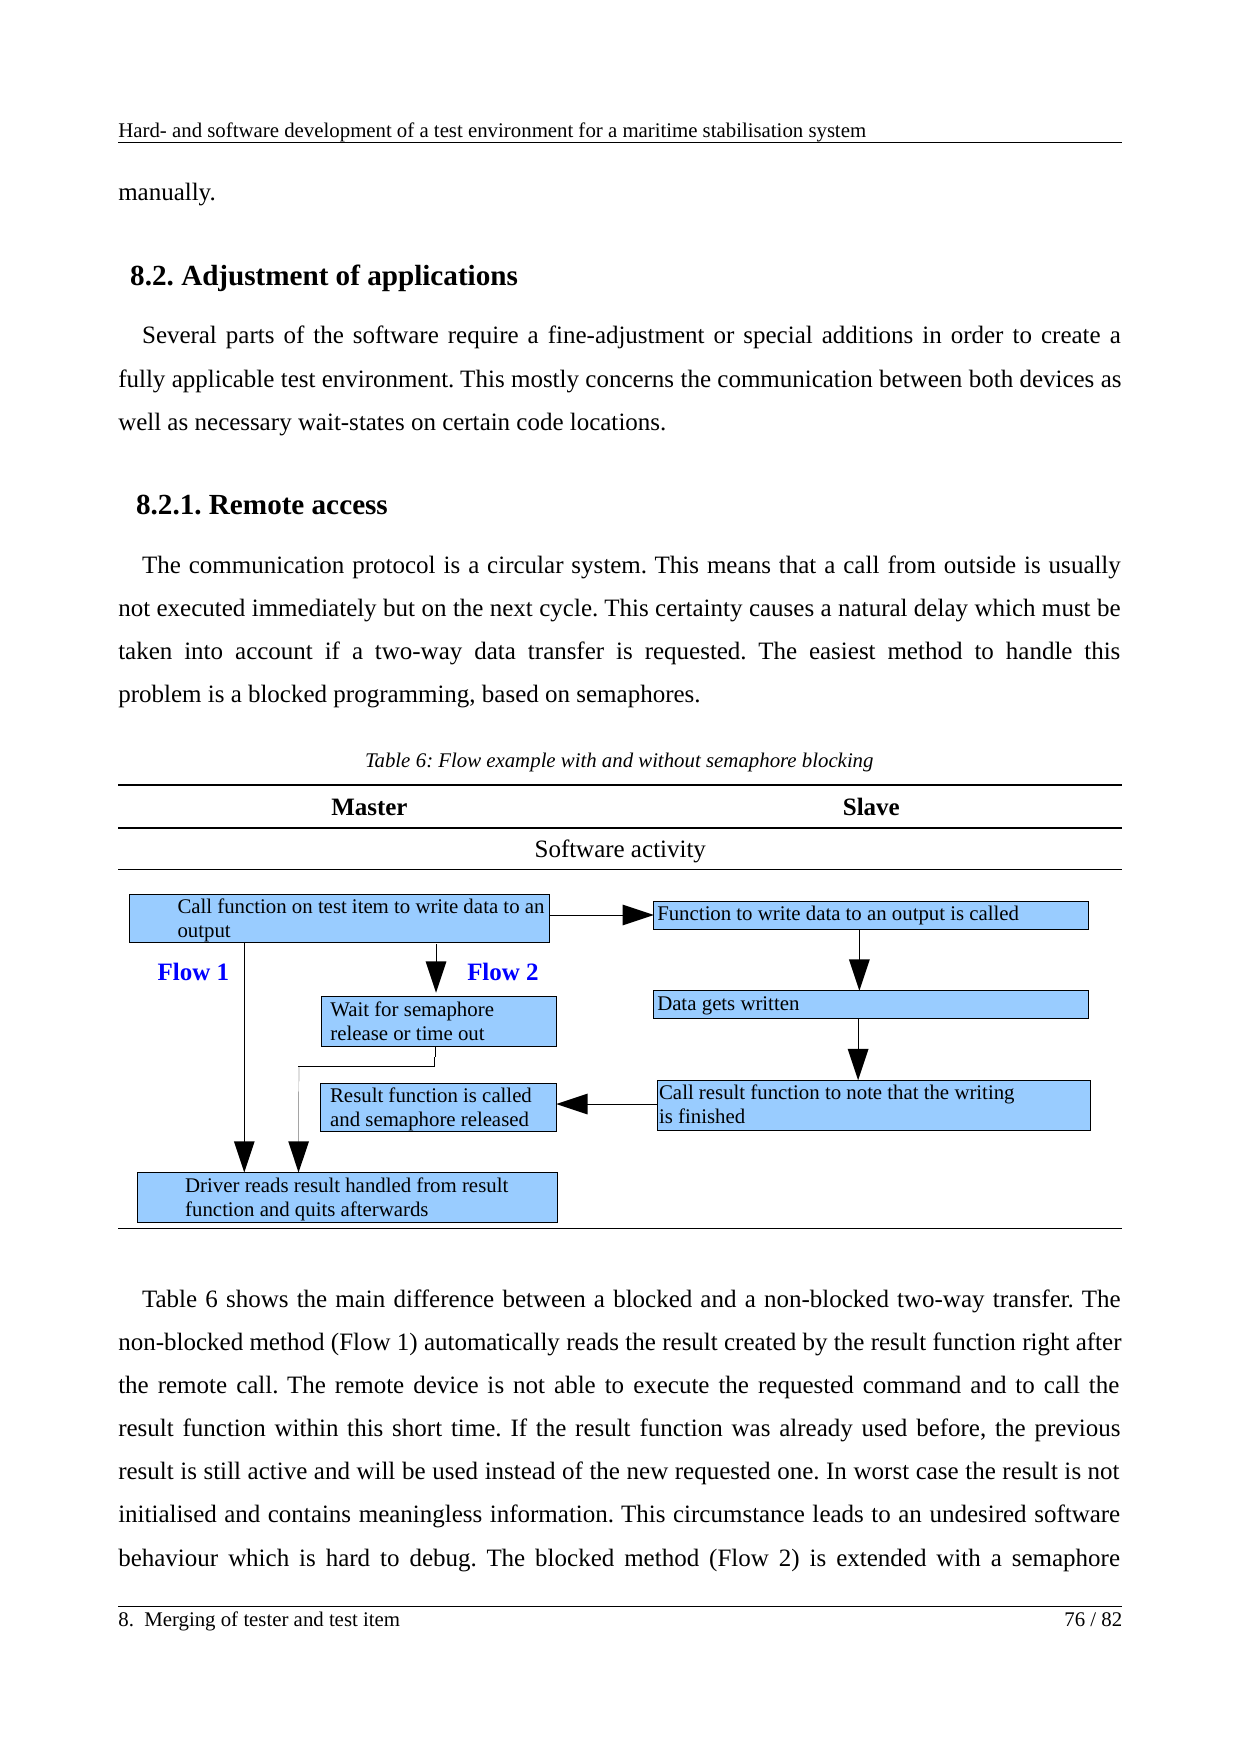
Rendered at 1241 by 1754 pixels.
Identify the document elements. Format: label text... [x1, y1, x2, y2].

text Several parts of the software require a fine-adjustment or special additions in order to create a fully applicable test environment. This mostly concerns the communication between both devices as well as necessary wait-states on certain code locations. [118, 321, 1122, 436]
table_cell Software activity [118, 829, 1122, 869]
text manually. [118, 177, 1122, 206]
subtitle Remote access [118, 487, 1122, 521]
table_cell [620, 870, 1122, 1228]
subtitle Adjustment of applications [118, 258, 1122, 291]
table_header Slave [620, 786, 1122, 827]
text Table 6: Flow example with and without semaphore blocking [118, 748, 1122, 772]
text Table 6 shows the main difference between a blocked and a non-blocked two-way transfer. The non-blocked method (Flow 1) automatically reads the result created by the result function right after the remote call. The remote device is not able to execute the requested command and to call the result function within this short time. If the result function was already used before, the previous result is still active and will be used instead of the new requested one. In worst case the result is not initialised and contains meaningless information. This circumstance leads to an undesired software behaviour which is hard to debug. The blocked method (Flow 2) is extended with a semaphore [118, 1284, 1122, 1571]
text The communication protocol is a circular system. This means that a call from outside is usually not executed immediately but on the next cycle. This certainty causes a natural delay which must be taken into account if a two-way data transfer is requested. The easiest method to handle this problem is a blocked programming, based on semaphores. [118, 550, 1122, 708]
table_cell [620, 916, 859, 1104]
table_header Master [118, 786, 620, 827]
table_cell [118, 870, 620, 1228]
